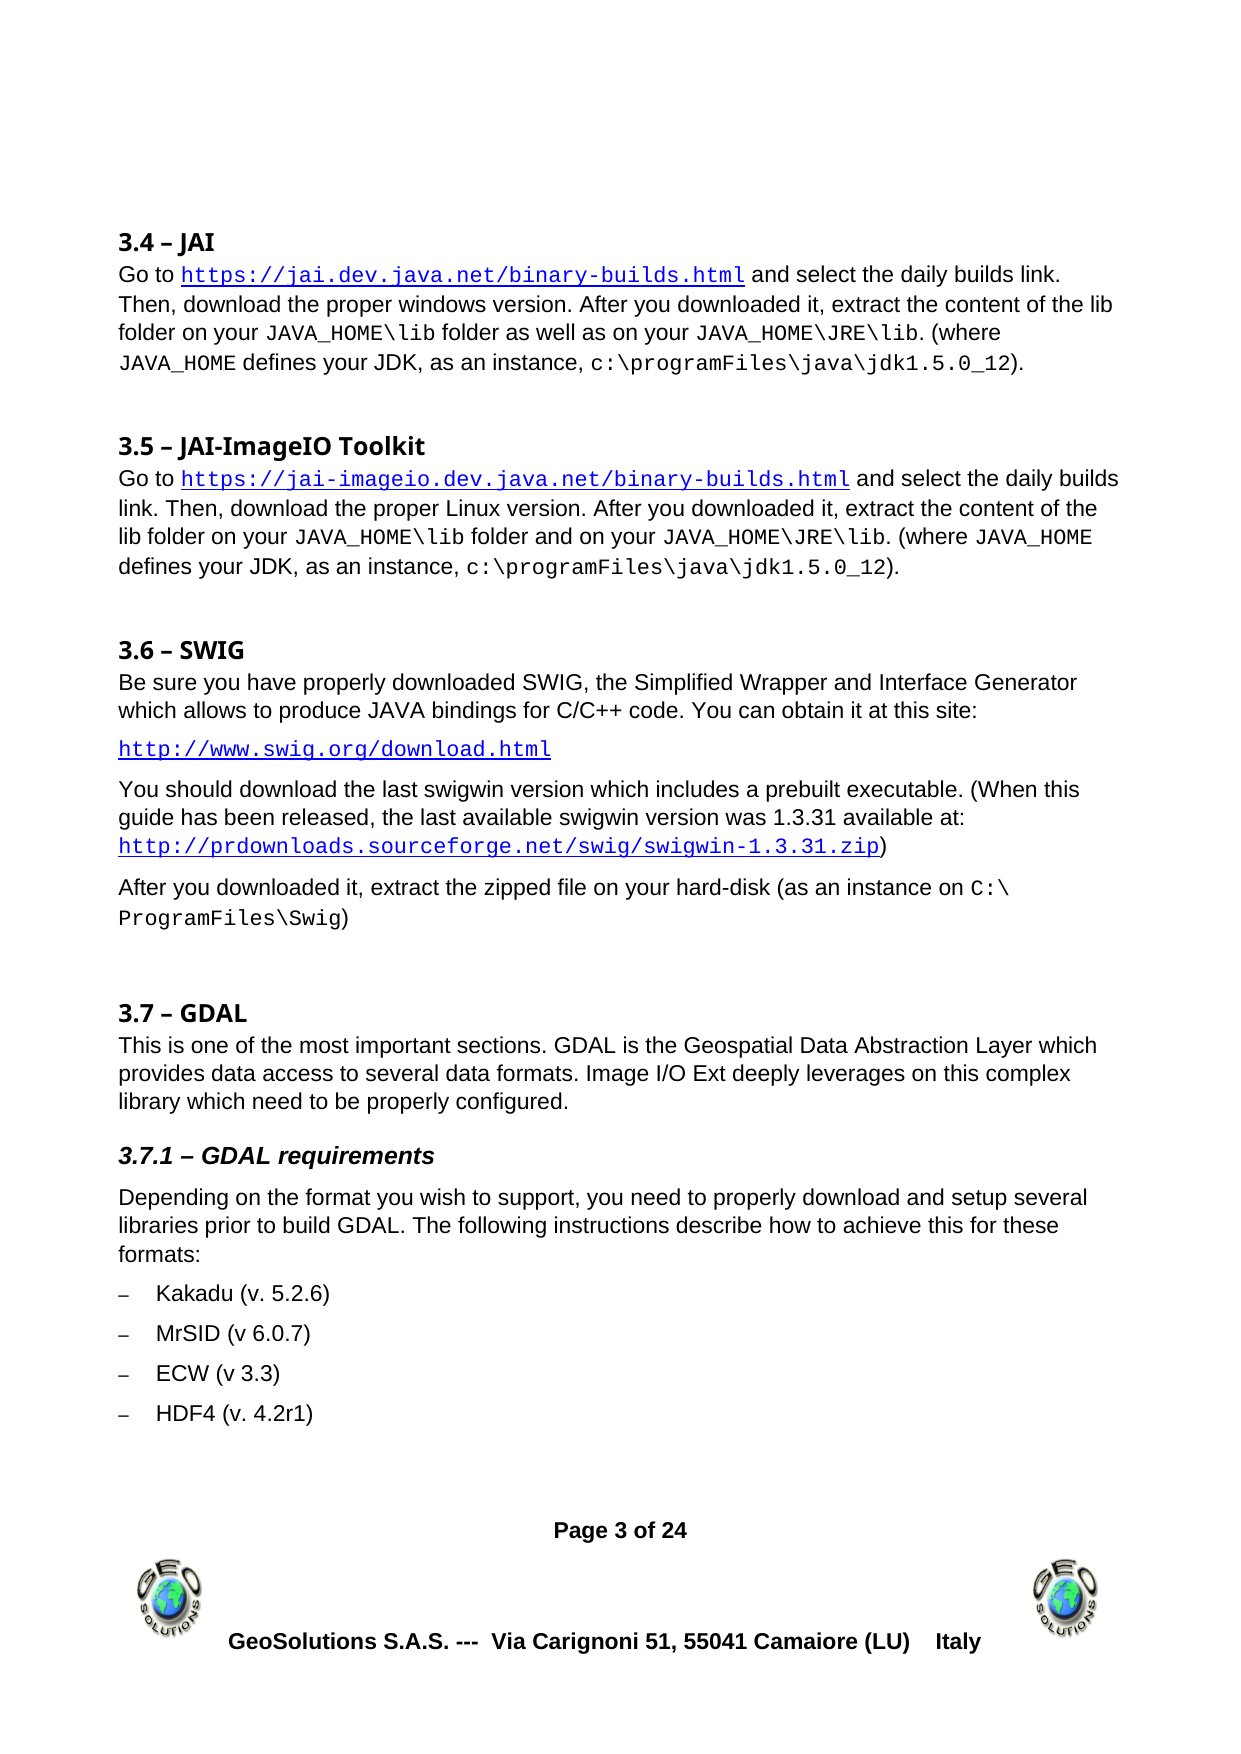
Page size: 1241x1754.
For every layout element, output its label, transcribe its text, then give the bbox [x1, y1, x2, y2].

text [118, 148, 1122, 201]
subtitle 3.7.1 – GDAL requirements [118, 1142, 1122, 1170]
picture [1030, 1552, 1101, 1641]
list HDF4 (v. 4.2r1) [118, 1401, 1122, 1426]
text This is one of the most important sections. GDAL is the Geospatial Data Abstraction Layer which provides data access to several data formats. Image I/O Ext deeply leverages on this complex library which need to be properly configured. [118, 1033, 1122, 1114]
subtitle 3.4 – JAI [118, 225, 1122, 259]
text You should download the last swigwin version which includes a prebuilt executable. (When this guide has been released, the last available swigwin version was 1.3.31 available at: http://prdownloads.sourceforge.net/swig/swigwin-1.3.31.zip) [118, 777, 1122, 860]
subtitle 3.5 – JAI-ImageIO Toolkit [118, 428, 1122, 463]
text After you downloaded it, extract the zipped file on your hard-disk (as an instance on C:\ProgramFiles\Swig) [118, 875, 1122, 932]
list MrSID (v 6.0.7) [118, 1321, 1122, 1347]
list Kakadu (v. 5.2.6) [118, 1281, 1122, 1307]
picture [134, 1552, 205, 1641]
list ECW (v 3.3) [118, 1361, 1122, 1387]
text Be sure you have properly downloaded SWIG, the Simplified Wrapper and Interface Generator which allows to produce JAVA bindings for C/C++ code. You can obtain it at this site: [118, 670, 1122, 723]
subtitle 3.6 – SWIG [118, 632, 1122, 666]
text Depending on the format you wish to support, you need to properly download and setup several libraries prior to build GDAL. The following instructions describe how to achieve this for these formats: [118, 1185, 1122, 1267]
text http://www.swig.org/download.html [118, 738, 1122, 763]
subtitle 3.7 – GDAL [118, 995, 1122, 1029]
text Go to https://jai-imageio.dev.java.net/binary-builds.html and select the daily builds link. Then, download the proper Linux version. After you downloaded it, extract the content of the lib folder on your JAVA_HOME\lib folder and on your JAVA_HOME\JRE\lib. (where JAVA_HOME defines your JDK, as an instance, c:\programFiles\java\jdk1.5.0_12). [118, 466, 1122, 609]
text Go to https://jai.dev.java.net/binary-builds.html and select the daily builds link. Then, download the proper windows version. After you downloaded it, extract the content of the lib folder on your JAVA_HOME\lib folder as well as on your JAVA_HOME\JRE\lib. (where JAVA_HOME defines your JDK, as an instance, c:\programFiles\java\jdk1.5.0_12). [118, 262, 1122, 405]
